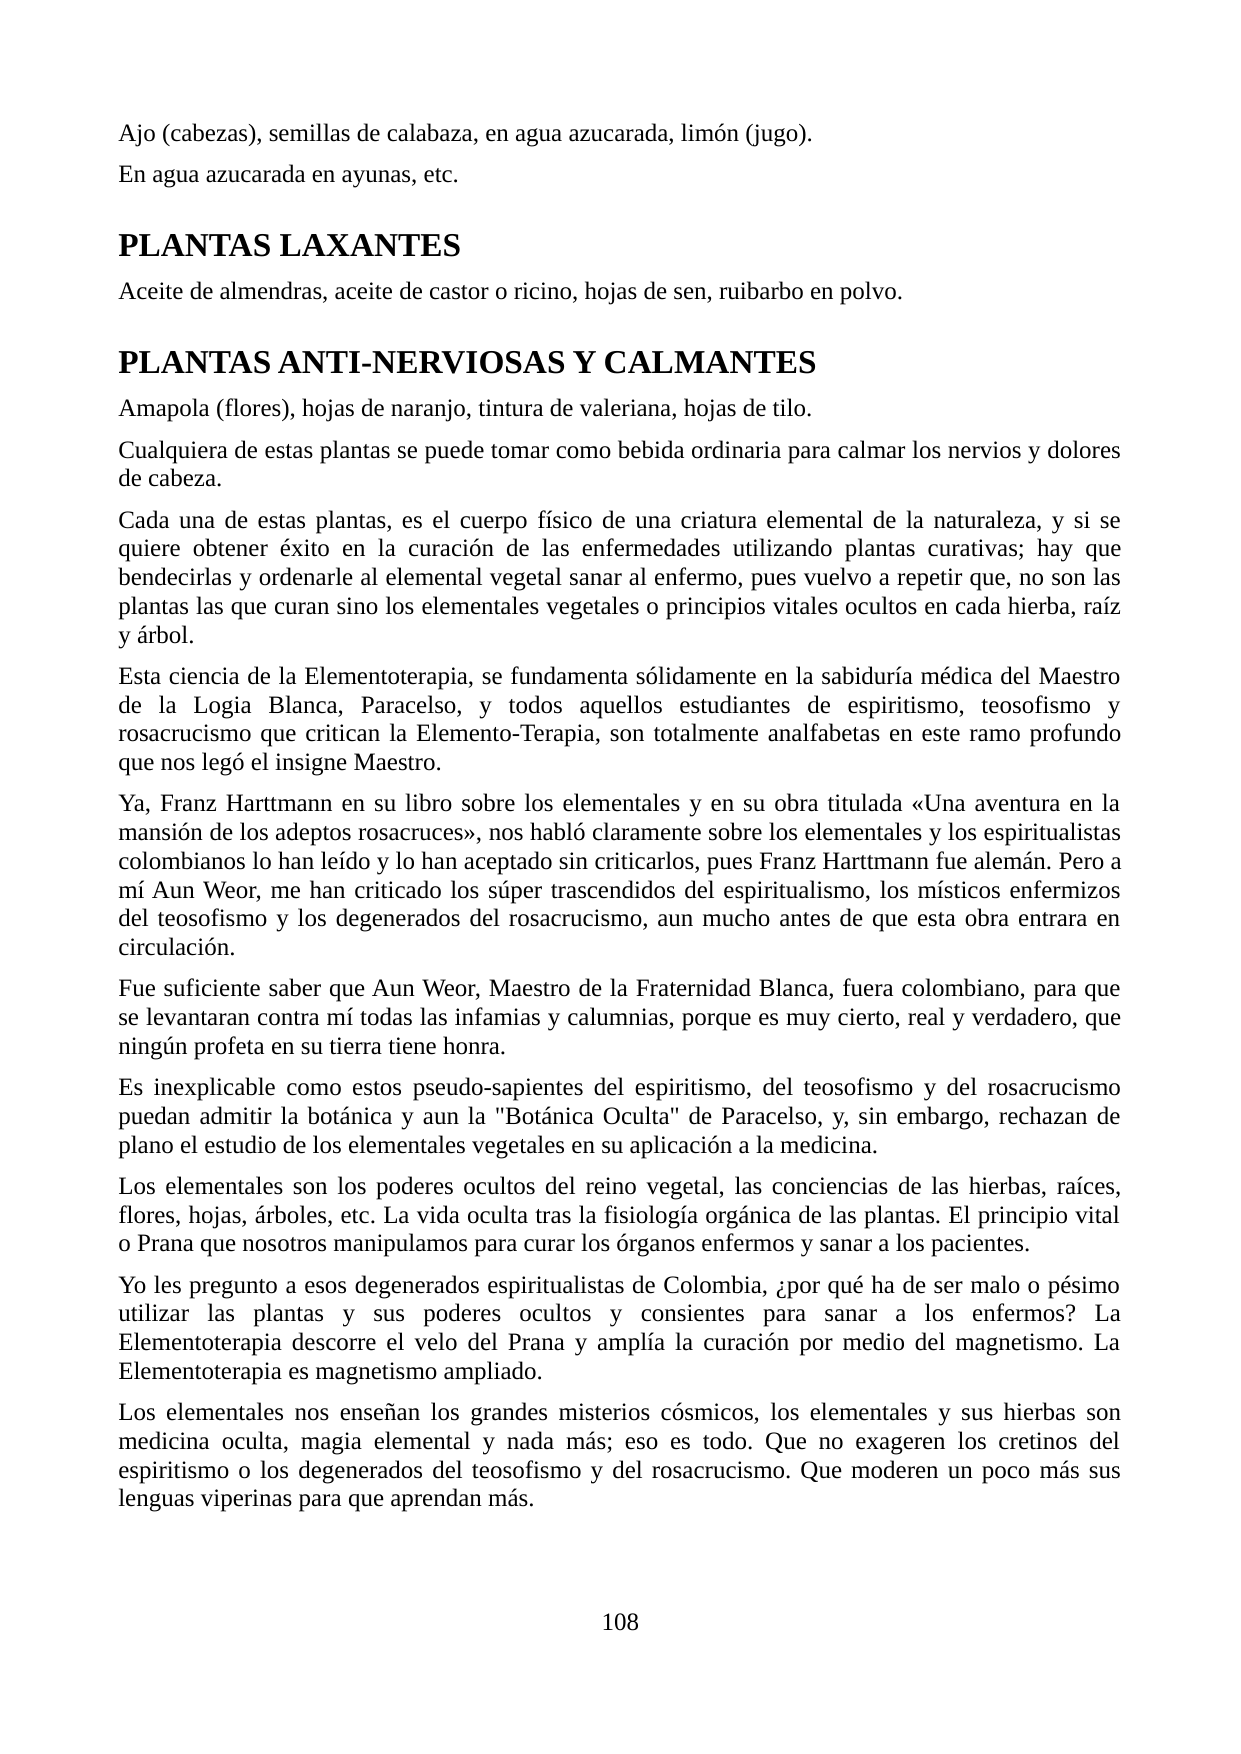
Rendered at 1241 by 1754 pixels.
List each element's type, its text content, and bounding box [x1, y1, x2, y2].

subtitle PLANTAS ANTI-NERVIOSAS Y CALMANTES [118, 343, 1122, 381]
text Esta ciencia de la Elementoterapia, se fundamenta sólidamente en la sabiduría médica del Maestro de la Logia Blanca, Paracelso, y todos aquellos estudiantes de espiritismo, teosofismo y rosacrucismo que critican la Elemento-Terapia, son totalmente analfabetas en este ramo profundo que nos legó el insigne Maestro. [118, 661, 1122, 776]
text Cada una de estas plantas, es el cuerpo físico de una criatura elemental de la naturaleza, y si se quiere obtener éxito en la curación de las enfermedades utilizando plantas curativas; hay que bendecirlas y ordenarle al elemental vegetal sanar al enfermo, pues vuelvo a repetir que, no son las plantas las que curan sino los elementales vegetales o principios vitales ocultos en cada hierba, raíz y árbol. [118, 505, 1122, 648]
text Los elementales son los poderes ocultos del reino vegetal, las conciencias de las hierbas, raíces, flores, hojas, árboles, etc. La vida oculta tras la fisiología orgánica de las plantas. El principio vital o Prana que nosotros manipulamos para curar los órganos enfermos y sanar a los pacientes. [118, 1171, 1122, 1257]
subtitle PLANTAS LAXANTES [118, 226, 1122, 264]
text Los elementales nos enseñan los grandes misterios cósmicos, los elementales y sus hierbas son medicina oculta, magia elemental y nada más; eso es todo. Que no exageren los cretinos del espiritismo o los degenerados del teosofismo y del rosacrucismo. Que moderen un poco más sus lenguas viperinas para que aprendan más. [118, 1397, 1122, 1512]
text Es inexplicable como estos pseudo-sapientes del espiritismo, del teosofismo y del rosacrucismo puedan admitir la botánica y aun la "Botánica Oculta" de Paracelso, y, sin embargo, rechazan de plano el estudio de los elementales vegetales en su aplicación a la medicina. [118, 1072, 1122, 1158]
text Fue suficiente saber que Aun Weor, Maestro de la Fraternidad Blanca, fuera colombiano, para que se levantaran contra mí todas las infamias y calumnias, porque es muy cierto, real y verdadero, que ningún profeta en su tierra tiene honra. [118, 973, 1122, 1060]
text Cualquiera de estas plantas se puede tomar como bebida ordinaria para calmar los nervios y dolores de cabeza. [118, 435, 1122, 492]
text Yo les pregunto a esos degenerados espiritualistas de Colombia, ¿por qué ha de ser malo o pésimo utilizar las plantas y sus poderes ocultos y consientes para sanar a los enfermos? La Elementoterapia descorre el velo del Prana y amplía la curación por medio del magnetismo. La Elementoterapia es magnetismo ampliado. [118, 1270, 1122, 1385]
text En agua azucarada en ayunas, etc. [118, 159, 1122, 188]
text Aceite de almendras, aceite de castor o ricino, hojas de sen, ruibarbo en polvo. [118, 276, 1122, 305]
text Ajo (cabezas), semillas de calabaza, en agua azucarada, limón (jugo). [118, 118, 1122, 147]
text Ya, Franz Harttmann en su libro sobre los elementales y en su obra titulada «Una aventura en la mansión de los adeptos rosacruces», nos habló claramente sobre los elementales y los espiritualistas colombianos lo han leído y lo han aceptado sin criticarlos, pues Franz Harttmann fue alemán. Pero a mí Aun Weor, me han criticado los súper trascendidos del espiritualismo, los místicos enfermizos del teosofismo y los degenerados del rosacrucismo, aun mucho antes de que esta obra entrara en circulación. [118, 788, 1122, 961]
text Amapola (flores), hojas de naranjo, tintura de valeriana, hojas de tilo. [118, 393, 1122, 422]
